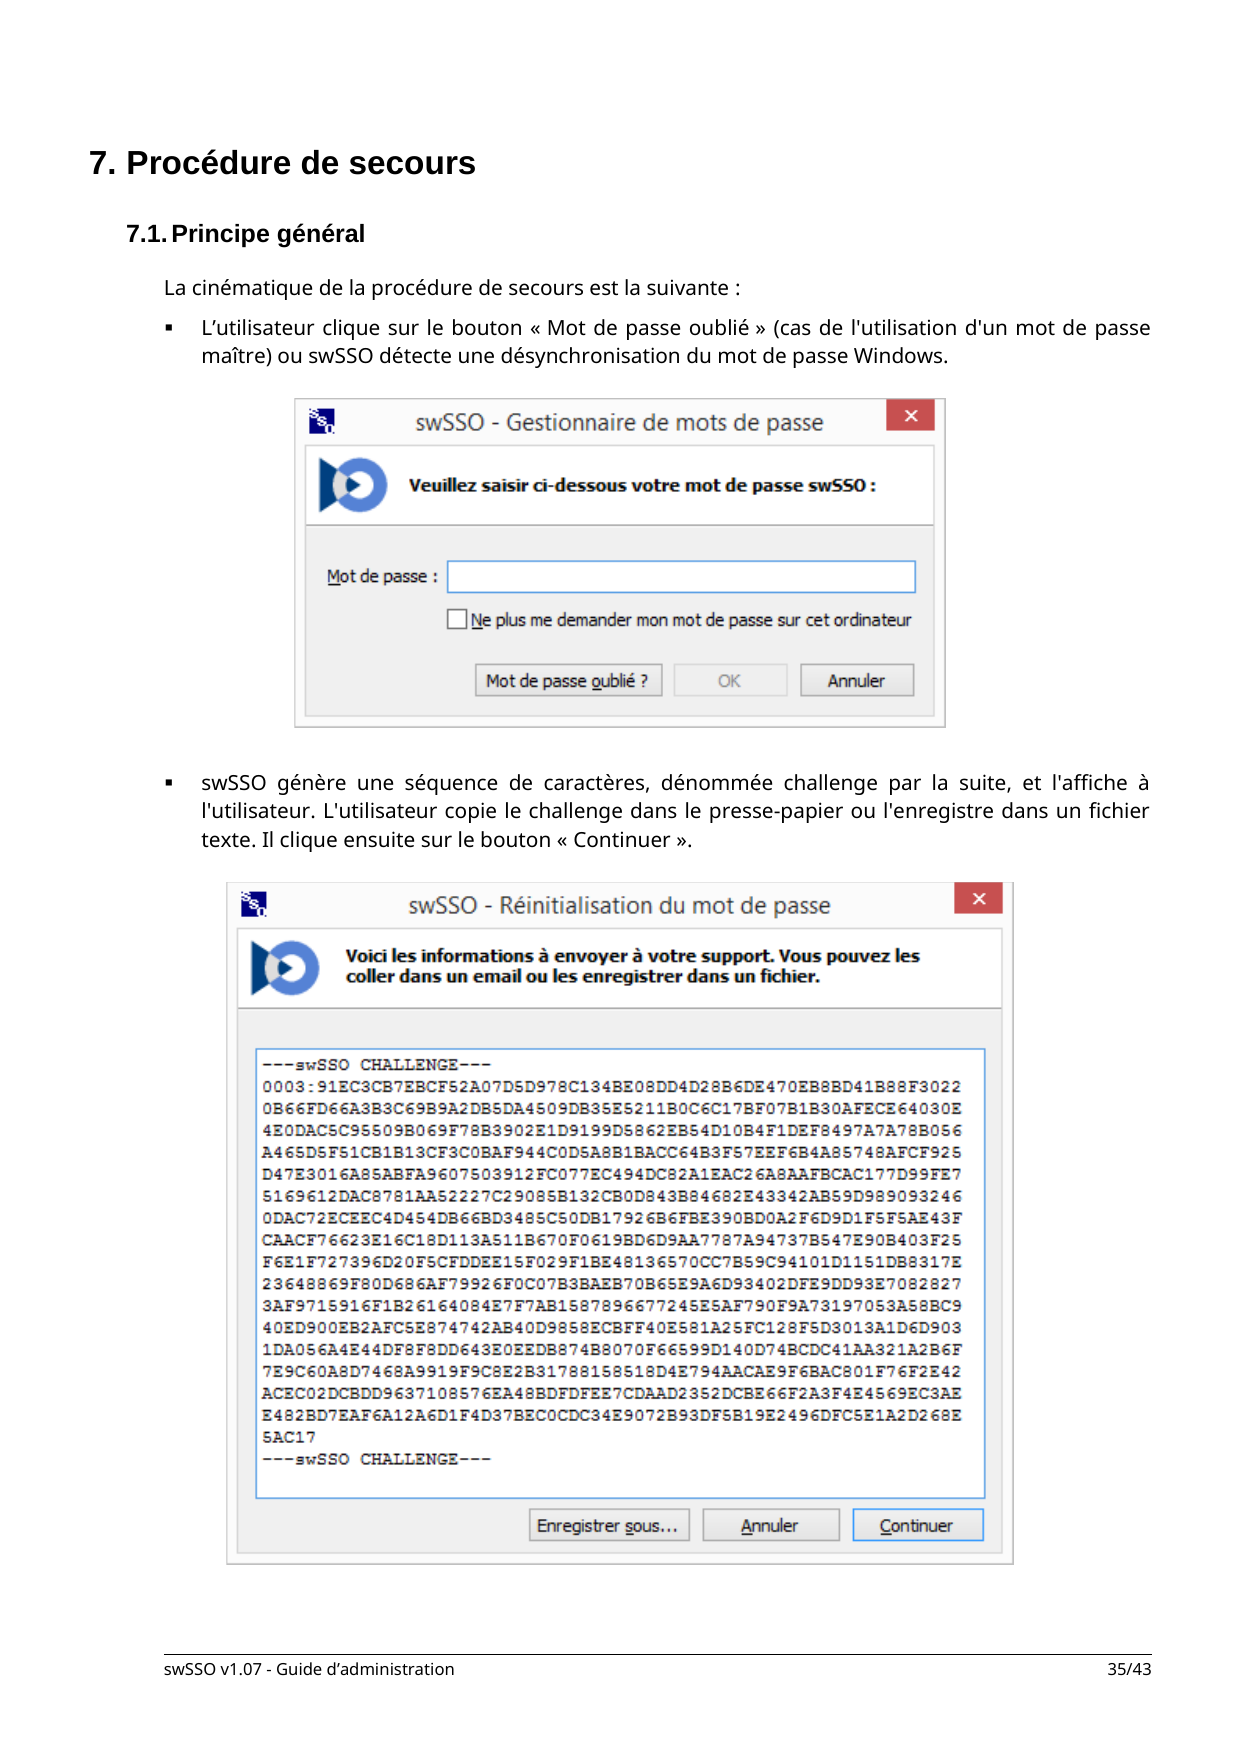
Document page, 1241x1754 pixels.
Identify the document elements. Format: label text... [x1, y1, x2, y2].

text La cinématique de la procédure de secours est la suivante : [164, 273, 1152, 301]
picture [294, 398, 946, 728]
subtitle Principe général [126, 219, 1152, 248]
list L’utilisateur clique sur le bouton « Mot de passe oublié » (cas de l'utilisation d'un mot de passe maître) ou swSSO détecte une désynchronisation du mot de passe Windows. [164, 313, 1152, 370]
picture [226, 882, 1014, 1565]
subtitle Procédure de secours [89, 143, 1152, 182]
list swSSO génère une séquence de caractères, dénommée challenge par la suite, et l'affiche à l'utilisateur. L'utilisateur copie le challenge dans le presse-papier ou l'enregistre dans un fichier texte. Il clique ensuite sur le bouton « Continuer ». [164, 768, 1152, 853]
